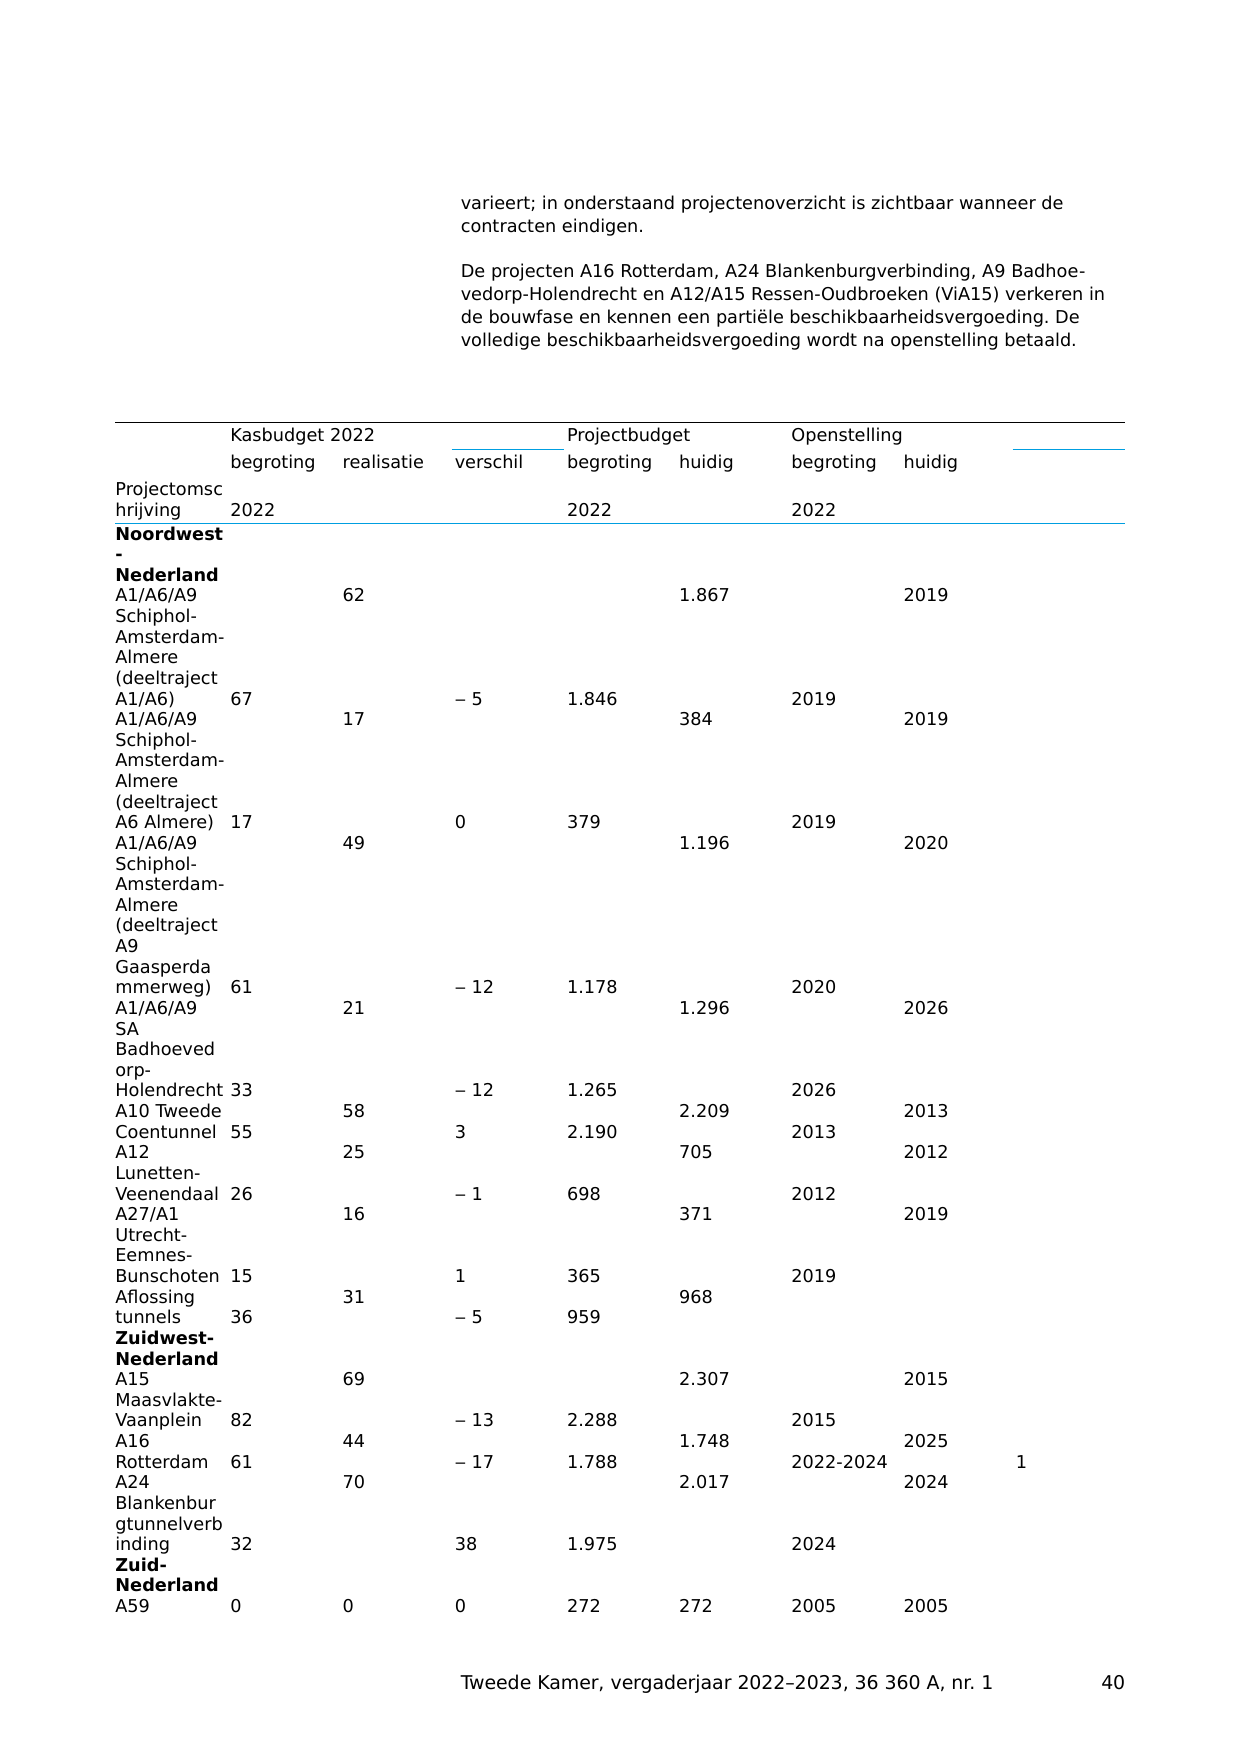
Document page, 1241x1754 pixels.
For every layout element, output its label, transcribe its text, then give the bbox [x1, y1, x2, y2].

table_cell A1/A6/A9 Schiphol-Amsterdam-Almere (deeltraject A1/A6) [115, 585, 227, 709]
table_cell A16 Rotterdam [115, 1431, 227, 1472]
table_cell 272 [676, 1596, 788, 1617]
table_cell 61 [227, 833, 339, 998]
table_cell [788, 1287, 900, 1328]
table_cell 26 [227, 1142, 339, 1204]
table_cell [1013, 1101, 1125, 1142]
table_cell 33 [227, 998, 339, 1101]
table_cell [452, 423, 564, 449]
table_cell [1013, 476, 1125, 523]
table_cell 1.265 [564, 998, 676, 1101]
table_cell [1013, 1555, 1125, 1596]
table_cell Noordwest-Nederland [115, 524, 227, 585]
table_cell 2015 [788, 1369, 900, 1431]
table_cell 705 [676, 1142, 788, 1204]
table_cell 2024 [788, 1472, 900, 1555]
table_cell begroting [788, 449, 900, 476]
table_cell 379 [564, 709, 676, 833]
table_cell 36 [227, 1287, 339, 1328]
table_cell 38 [452, 1472, 564, 1555]
table_cell 2019 [788, 1204, 900, 1287]
table_cell [115, 449, 227, 476]
table_cell [900, 1328, 1013, 1369]
table_cell [564, 1328, 676, 1369]
table_cell [1013, 423, 1125, 449]
table_cell 698 [564, 1142, 676, 1204]
table_cell 49 [340, 833, 452, 998]
table_cell ‒ 17 [452, 1431, 564, 1472]
table_cell begroting [227, 449, 339, 476]
table_cell ‒ 5 [452, 585, 564, 709]
table_cell 31 [340, 1287, 452, 1328]
table_cell 2015 [900, 1369, 1013, 1431]
table_cell [788, 1555, 900, 1596]
table_cell 21 [340, 998, 452, 1101]
table_cell 2013 [788, 1101, 900, 1142]
table_cell [1013, 998, 1125, 1101]
table_cell 62 [340, 585, 452, 709]
table_cell 1 [1013, 1431, 1125, 1472]
table_cell [452, 1328, 564, 1369]
table_cell [900, 1287, 1013, 1328]
table_cell 968 [676, 1287, 788, 1328]
table_cell 2012 [900, 1142, 1013, 1204]
table_cell [1013, 1204, 1125, 1287]
table_cell 2026 [788, 998, 900, 1101]
table_cell 69 [340, 1369, 452, 1431]
table_cell Openstelling [788, 423, 1013, 449]
table_cell 55 [227, 1101, 339, 1142]
table_cell 2019 [900, 709, 1013, 833]
table_cell A1/A6/A9 Schiphol-Amsterdam-Almere (deeltraject A9 Gaasperdammerweg) [115, 833, 227, 998]
table_cell 61 [227, 1431, 339, 1472]
table_cell 16 [340, 1204, 452, 1287]
table_cell 25 [340, 1142, 452, 1204]
table_cell realisatie [340, 449, 452, 476]
table_cell [788, 1328, 900, 1369]
table_cell 82 [227, 1369, 339, 1431]
table_cell 1.867 [676, 585, 788, 709]
table_cell 0 [340, 1596, 452, 1617]
table_cell A12 Lunetten-Veenendaal [115, 1142, 227, 1204]
table_cell 2.288 [564, 1369, 676, 1431]
table_cell [1013, 709, 1125, 833]
table_cell [676, 1328, 788, 1369]
table_cell A15 Maasvlakte-Vaanplein [115, 1369, 227, 1431]
table_cell [1013, 1472, 1125, 1555]
table_cell [900, 476, 1013, 523]
table_cell 2020 [900, 833, 1013, 998]
table_cell 1.975 [564, 1472, 676, 1555]
table_cell A59 [115, 1596, 227, 1617]
table_cell [1013, 585, 1125, 709]
table_cell 2.190 [564, 1101, 676, 1142]
table_cell 1.196 [676, 833, 788, 998]
table_cell 2.307 [676, 1369, 788, 1431]
table_cell A1/A6/A9 SA Badhoevedorp-Holendrecht [115, 998, 227, 1101]
table_cell ‒ 12 [452, 998, 564, 1101]
table_cell 1.748 [676, 1431, 788, 1472]
table_cell [1013, 1596, 1125, 1617]
table_cell [340, 1555, 452, 1596]
table_cell ‒ 1 [452, 1142, 564, 1204]
table_cell 959 [564, 1287, 676, 1328]
table_cell [1013, 833, 1125, 998]
table_cell 0 [227, 1596, 339, 1617]
table_cell [452, 476, 564, 523]
table_cell [900, 1555, 1013, 1596]
table_cell [227, 1555, 339, 1596]
table_cell Zuid-Nederland [115, 1555, 227, 1596]
text De projecten A16 Rotterdam, A24 Blankenburgverbinding, A9 Badhoe­vedorp-Holendrecht en A12/A15 Ressen-Oudbroeken (ViA15) verkeren in de bouwfase en kennen een partiële beschikbaarheidsvergoeding. De volledige beschikbaarheidsvergoeding wordt na openstelling betaald. [461, 259, 1125, 351]
table_cell 272 [564, 1596, 676, 1617]
table_cell [227, 1328, 339, 1369]
table_cell Zuidwest-Nederland [115, 1328, 227, 1369]
table_cell 2013 [900, 1101, 1013, 1142]
table_cell 2026 [900, 998, 1013, 1101]
table_cell Kasbudget 2022 [227, 423, 452, 449]
table_cell 2022-2024 [788, 1431, 900, 1472]
table_cell A24 Blankenburgtunnelverbinding [115, 1472, 227, 1555]
table_cell 371 [676, 1204, 788, 1287]
table_cell 2022 [564, 476, 676, 523]
table_cell [227, 524, 339, 585]
table_cell Projectomschrijving [115, 476, 227, 523]
table_cell ‒ 12 [452, 833, 564, 998]
table_cell [340, 1328, 452, 1369]
table_cell Aflossing tunnels [115, 1287, 227, 1328]
table_cell [676, 524, 788, 585]
table_cell 67 [227, 585, 339, 709]
table_cell [676, 476, 788, 523]
table_cell 1 [452, 1204, 564, 1287]
table_cell [1013, 1369, 1125, 1431]
table_cell [115, 423, 227, 449]
table_cell 365 [564, 1204, 676, 1287]
table_cell 2.209 [676, 1101, 788, 1142]
table_cell 70 [340, 1472, 452, 1555]
table_cell 2024 [900, 1472, 1013, 1555]
table_cell [900, 524, 1013, 585]
table_cell 17 [227, 709, 339, 833]
table_cell Projectbudget [564, 423, 788, 449]
table_cell 2005 [788, 1596, 900, 1617]
table_cell 15 [227, 1204, 339, 1287]
table_cell 1.788 [564, 1431, 676, 1472]
table_cell ‒ 13 [452, 1369, 564, 1431]
table_cell [340, 524, 452, 585]
table_cell begroting [564, 449, 676, 476]
table_cell [1013, 524, 1125, 585]
table_cell A10 Tweede Coentunnel [115, 1101, 227, 1142]
table_cell 384 [676, 709, 788, 833]
table_cell 1.296 [676, 998, 788, 1101]
table_cell [1013, 1328, 1125, 1369]
table_cell [788, 524, 900, 585]
table_cell [452, 524, 564, 585]
table_cell 1.178 [564, 833, 676, 998]
table_cell 2019 [900, 1204, 1013, 1287]
table_header Tabel 21 Projectoverzicht behorende bij 12.04: Geïntegreerde contractvormen/PPS Hoofdwegennet (bedragen x € 1 miljoen) [115, 374, 1125, 422]
table_cell 3 [452, 1101, 564, 1142]
table_cell [676, 1555, 788, 1596]
table_cell 2019 [788, 709, 900, 833]
table_cell 2022 [227, 476, 339, 523]
table_cell verschil [452, 450, 564, 476]
table_cell ‒ 5 [452, 1287, 564, 1328]
table_cell [564, 1555, 676, 1596]
table_cell [340, 476, 452, 523]
table_cell 2020 [788, 833, 900, 998]
table_cell 0 [452, 1596, 564, 1617]
table_cell 2019 [900, 585, 1013, 709]
table_cell huidig [900, 449, 1013, 476]
table_cell 2005 [900, 1596, 1013, 1617]
table_cell 2019 [788, 585, 900, 709]
text varieert; in onderstaand projectenoverzicht is zichtbaar wanneer de contracten eindigen. [461, 191, 1125, 237]
table_cell 0 [452, 709, 564, 833]
table_cell 2012 [788, 1142, 900, 1204]
table_cell [1013, 1142, 1125, 1204]
table_cell 1.846 [564, 585, 676, 709]
table_cell [564, 524, 676, 585]
table_cell A27/A1 Utrecht-Eemnes-Bunschoten [115, 1204, 227, 1287]
table_cell A1/A6/A9 Schiphol-Amsterdam-Almere (deeltraject A6 Almere) [115, 709, 227, 833]
table_cell 2025 [900, 1431, 1013, 1472]
table_cell 44 [340, 1431, 452, 1472]
table_cell 17 [340, 709, 452, 833]
table_cell [452, 1555, 564, 1596]
table_cell 2022 [788, 476, 900, 523]
table_cell 58 [340, 1101, 452, 1142]
table_cell 2.017 [676, 1472, 788, 1555]
table_cell [1013, 450, 1125, 476]
table_cell 32 [227, 1472, 339, 1555]
table_cell [1013, 1287, 1125, 1328]
table_cell huidig [676, 449, 788, 476]
